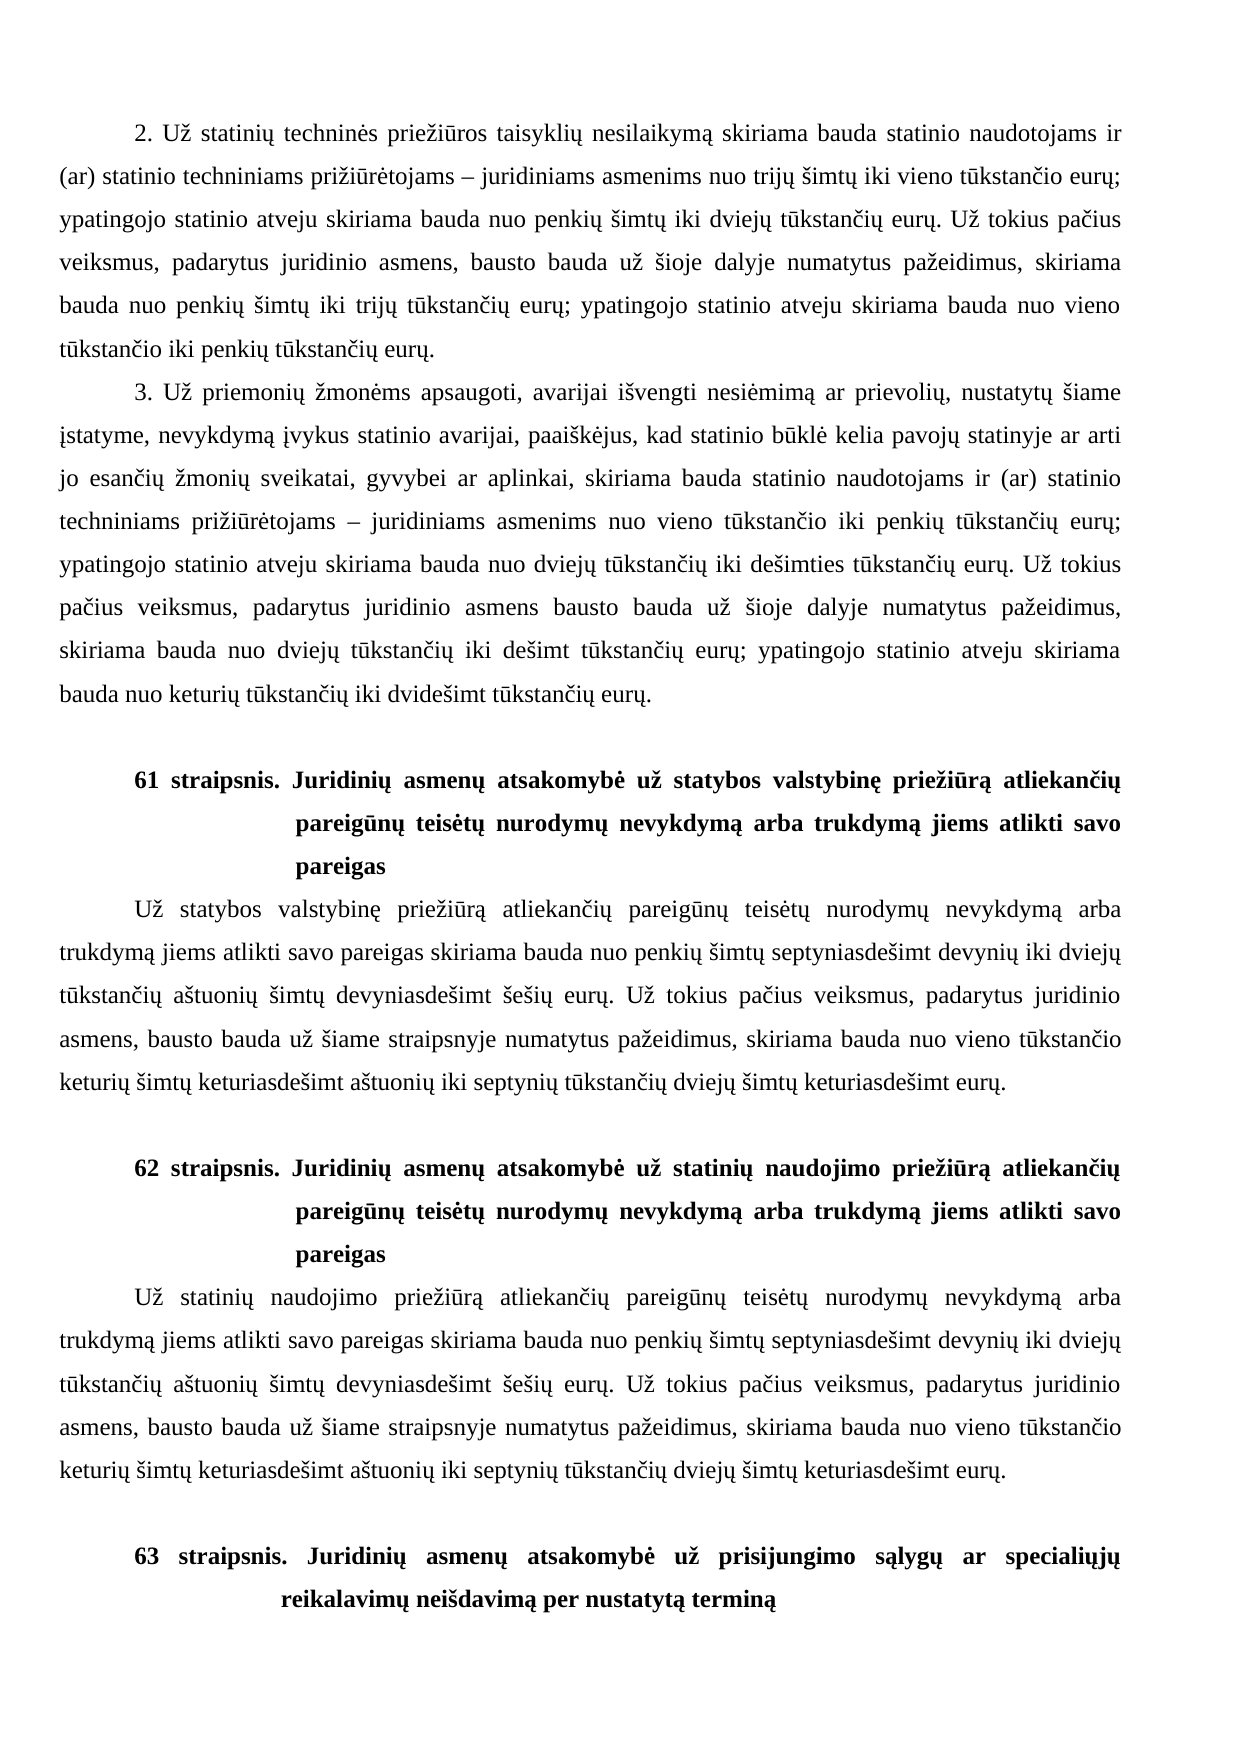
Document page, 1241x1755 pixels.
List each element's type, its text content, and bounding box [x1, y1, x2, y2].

text 62 straipsnis. Juridinių asmenų atsakomybė už statinių naudojimo priežiūrą atliekančių pareigūnų teisėtų nurodymų nevykdymą arba trukdymą jiems atlikti savo pareigas [134, 1153, 1122, 1268]
text Už statybos valstybinę priežiūrą atliekančių pareigūnų teisėtų nurodymų nevykdymą arba trukdymą jiems atlikti savo pareigas skiriama bauda nuo penkių šimtų septyniasdešimt devynių iki dviejų tūkstančių aštuonių šimtų devyniasdešimt šešių eurų. Už tokius pačius veiksmus, padarytus juridinio asmens, bausto bauda už šiame straipsnyje numatytus pažeidimus, skiriama bauda nuo vieno tūkstančio keturių šimtų keturiasdešimt aštuonių iki septynių tūkstančių dviejų šimtų keturiasdešimt eurų. [59, 894, 1122, 1096]
text Už statinių naudojimo priežiūrą atliekančių pareigūnų teisėtų nurodymų nevykdymą arba trukdymą jiems atlikti savo pareigas skiriama bauda nuo penkių šimtų septyniasdešimt devynių iki dviejų tūkstančių aštuonių šimtų devyniasdešimt šešių eurų. Už tokius pačius veiksmus, padarytus juridinio asmens, bausto bauda už šiame straipsnyje numatytus pažeidimus, skiriama bauda nuo vieno tūkstančio keturių šimtų keturiasdešimt aštuonių iki septynių tūkstančių dviejų šimtų keturiasdešimt eurų. [59, 1282, 1122, 1484]
text 2. Už statinių techninės priežiūros taisyklių nesilaikymą skiriama bauda statinio naudotojams ir (ar) statinio techniniams prižiūrėtojams – juridiniams asmenims nuo trijų šimtų iki vieno tūkstančio eurų; ypatingojo statinio atveju skiriama bauda nuo penkių šimtų iki dviejų tūkstančių eurų. Už tokius pačius veiksmus, padarytus juridinio asmens, bausto bauda už šioje dalyje numatytus pažeidimus, skiriama bauda nuo penkių šimtų iki trijų tūkstančių eurų; ypatingojo statinio atveju skiriama bauda nuo vieno tūkstančio iki penkių tūkstančių eurų. [59, 118, 1122, 362]
text 3. Už priemonių žmonėms apsaugoti, avarijai išvengti nesiėmimą ar prievolių, nustatytų šiame įstatyme, nevykdymą įvykus statinio avarijai, paaiškėjus, kad statinio būklė kelia pavojų statinyje ar arti jo esančių žmonių sveikatai, gyvybei ar aplinkai, skiriama bauda statinio naudotojams ir (ar) statinio techniniams prižiūrėtojams – juridiniams asmenims nuo vieno tūkstančio iki penkių tūkstančių eurų; ypatingojo statinio atveju skiriama bauda nuo dviejų tūkstančių iki dešimties tūkstančių eurų. Už tokius pačius veiksmus, padarytus juridinio asmens bausto bauda už šioje dalyje numatytus pažeidimus, skiriama bauda nuo dviejų tūkstančių iki dešimt tūkstančių eurų; ypatingojo statinio atveju skiriama bauda nuo keturių tūkstančių iki dvidešimt tūkstančių eurų. [59, 377, 1122, 707]
text 63 straipsnis. Juridinių asmenų atsakomybė už prisijungimo sąlygų ar specialiųjų reikalavimų neišdavimą per nustatytą terminą [134, 1541, 1122, 1613]
text 61 straipsnis. Juridinių asmenų atsakomybė už statybos valstybinę priežiūrą atliekančių pareigūnų teisėtų nurodymų nevykdymą arba trukdymą jiems atlikti savo pareigas [134, 765, 1122, 880]
